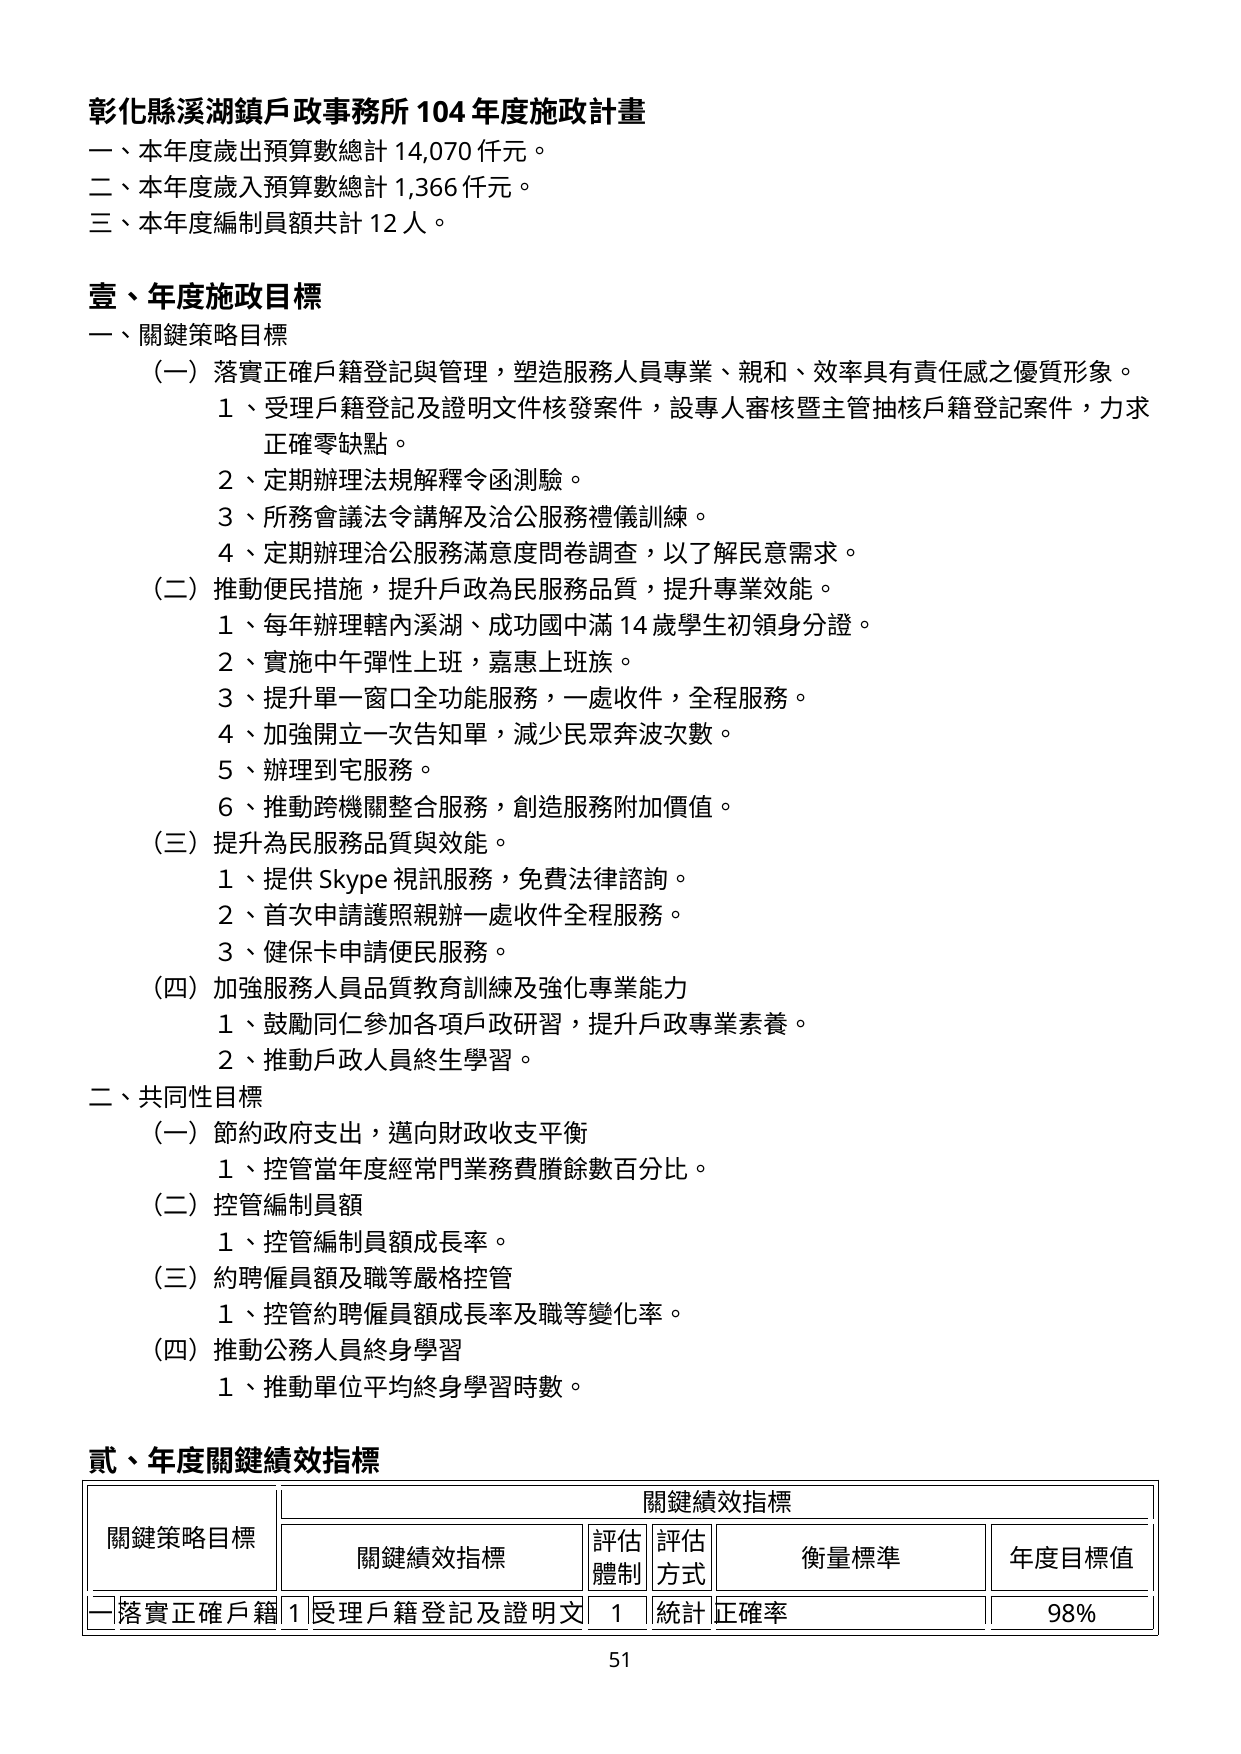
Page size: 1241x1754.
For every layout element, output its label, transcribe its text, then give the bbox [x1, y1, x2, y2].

text ２、定期辦理法規解釋令函測驗。 [214, 461, 1152, 497]
table_cell 衡量標準 [714, 1519, 988, 1590]
table_cell 年度目標值 [988, 1518, 1156, 1590]
text ２、實施中午彈性上班，嘉惠上班族。 [214, 642, 1152, 678]
text １、提供Skype視訊服務，免費法律諮詢。 [214, 859, 1152, 896]
text ５、辦理到宅服務。 [214, 751, 1152, 787]
text １、鼓勵同仁參加各項戶政研習，提升戶政專業素養。 [214, 1004, 1152, 1041]
text １、推動單位平均終身學習時數。 [214, 1367, 1152, 1403]
table_cell 1 [279, 1590, 311, 1629]
text ４、加強開立一次告知單，減少民眾奔波次數。 [214, 714, 1152, 751]
table_cell 評估 方式 [649, 1519, 714, 1590]
text （四）加強服務人員品質教育訓練及強化專業能力 [139, 968, 1152, 1004]
text ３、所務會議法令講解及洽公服務禮儀訓練。 [214, 497, 1152, 533]
text （二）推動便民措施，提升戶政為民服務品質，提升專業效能。 [139, 569, 1152, 606]
text 彰化縣溪湖鎮戶政事務所104年度施政計畫 [89, 89, 1152, 131]
text 壹、年度施政目標 [89, 274, 1152, 316]
text 三、本年度編制員額共計12人。 [89, 203, 1152, 240]
text 二、本年度歲入預算數總計1,366仟元。 [89, 167, 1152, 203]
text ２、推動戶政人員終生學習。 [214, 1041, 1152, 1077]
table_header 關鍵績效指標 [279, 1481, 1156, 1518]
text （二）控管編制員額 [139, 1186, 1152, 1222]
text １、控管約聘僱員額成長率及職等變化率。 [214, 1294, 1152, 1331]
text （四）推動公務人員終身學習 [139, 1331, 1152, 1367]
text ３、提升單一窗口全功能服務，一處收件，全程服務。 [214, 678, 1152, 714]
table_cell 關鍵績效指標 [279, 1518, 585, 1590]
table_cell 1 [585, 1590, 649, 1629]
text （一）落實正確戶籍登記與管理，塑造服務人員專業、親和、效率具有責任感之優質形象。 [139, 352, 1152, 388]
text （一）節約政府支出，邁向財政收支平衡 [139, 1113, 1152, 1149]
table_cell 98% [988, 1590, 1156, 1629]
text ２、首次申請護照親辦一處收件全程服務。 [214, 896, 1152, 932]
table_cell 評估 體制 [585, 1519, 649, 1590]
table_header 關鍵策略目標 [85, 1481, 278, 1590]
text （三）約聘僱員額及職等嚴格控管 [139, 1258, 1152, 1294]
text １、每年辦理轄內溪湖、成功國中滿14歲學生初領身分證。 [214, 606, 1152, 642]
text １、控管當年度經常門業務費賸餘數百分比。 [214, 1149, 1152, 1186]
text ６、推動跨機關整合服務，創造服務附加價值。 [214, 787, 1152, 823]
text 貳、年度關鍵績效指標 [89, 1437, 1152, 1479]
table_cell 落實正確戶籍 [117, 1590, 278, 1629]
text ３、健保卡申請便民服務。 [214, 932, 1152, 968]
table_cell 受理戶籍登記及證明文 [311, 1590, 585, 1629]
table_cell 統計 [649, 1590, 714, 1629]
text 二、共同性目標 [89, 1077, 1152, 1113]
text １、控管編制員額成長率。 [214, 1222, 1152, 1258]
table_cell 一 [85, 1590, 117, 1629]
table_cell 正確率 [714, 1590, 988, 1629]
text 一、關鍵策略目標 [89, 316, 1152, 352]
text ４、定期辦理洽公服務滿意度問卷調查，以了解民意需求。 [214, 533, 1152, 569]
text １、受理戶籍登記及證明文件核發案件，設專人審核暨主管抽核戶籍登記案件，力求正確零缺點。 [214, 388, 1152, 461]
text （三）提升為民服務品質與效能。 [139, 823, 1152, 859]
text 一、本年度歲出預算數總計14,070仟元。 [89, 131, 1152, 167]
